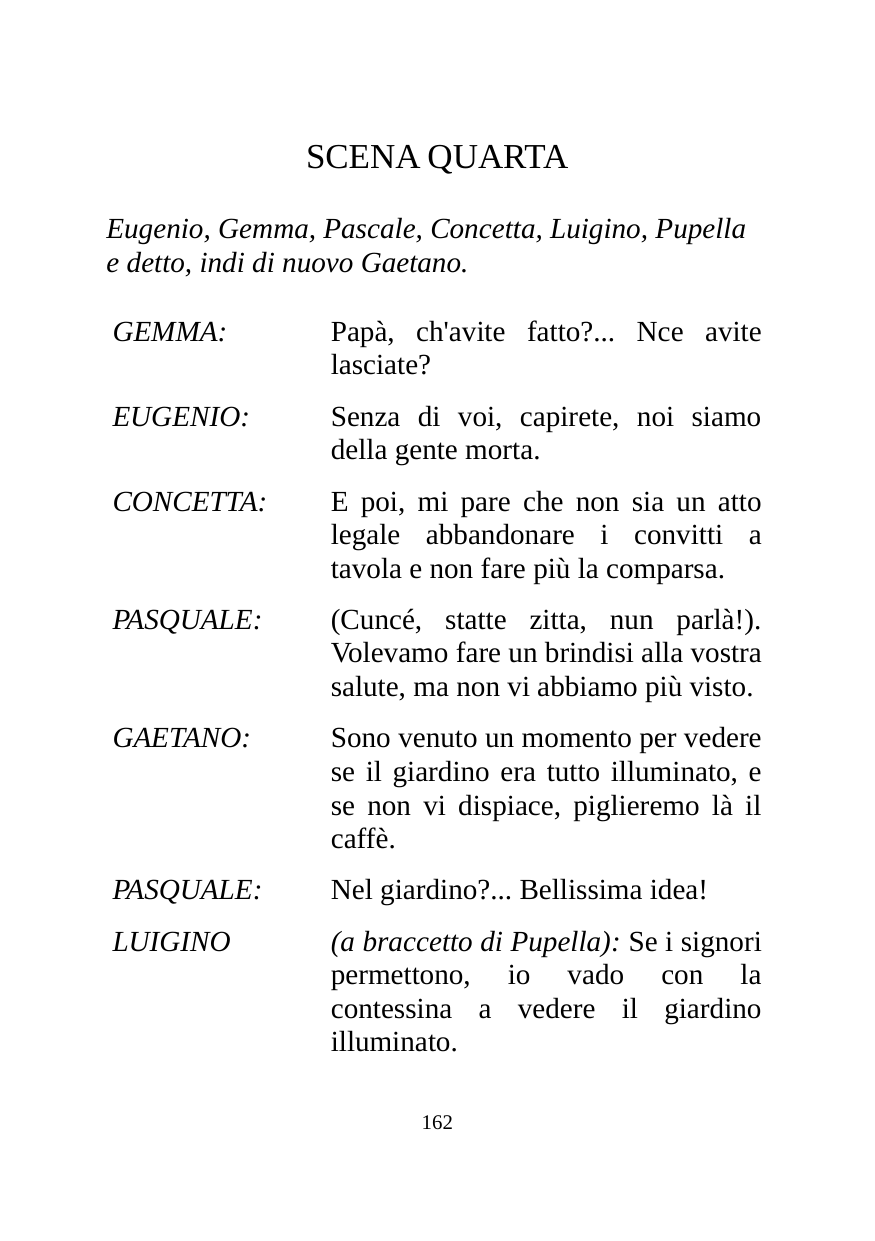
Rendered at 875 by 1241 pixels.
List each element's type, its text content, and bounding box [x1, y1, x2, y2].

table_cell Senza di voi, capirete, noi siamo della gente morta. [325, 393, 768, 478]
table_cell (Cuncé, statte zitta, nun parlà!). Volevamo fare un brindisi alla vostra salute, ma non vi abbiamo più visto. [325, 596, 768, 714]
table_cell E poi, mi pare che non sia un atto legale abbandonare i convitti a tavola e non fare più la comparsa. [325, 478, 768, 596]
table_cell LUIGINO [106, 918, 325, 1070]
table_cell GAETANO: [106, 715, 325, 867]
subtitle SCENA QUARTA [106, 136, 768, 176]
table_cell PASQUALE: [106, 596, 325, 714]
table_cell Nel giardino?... Bellissima idea! [325, 867, 768, 918]
table_header Papà, ch'avite fatto?... Nce avite lasciate? [325, 308, 768, 393]
table_cell EUGENIO: [106, 393, 325, 478]
table_cell Sono venuto un momento per vedere se il giardino era tutto illuminato, e se non vi dispiace, piglieremo là il caffè. [325, 715, 768, 867]
table_cell (a braccetto di Pupella): Se i signori permettono, io vado con la contessina a vedere il giardino illuminato. [325, 918, 768, 1070]
table_header GEMMA: [106, 308, 325, 393]
table_cell CONCETTA: [106, 478, 325, 596]
text Eugenio, Gemma, Pascale, Concetta, Luigino, Pupella e detto, indi di nuovo Gaetano. [106, 211, 768, 278]
table_cell PASQUALE: [106, 867, 325, 918]
